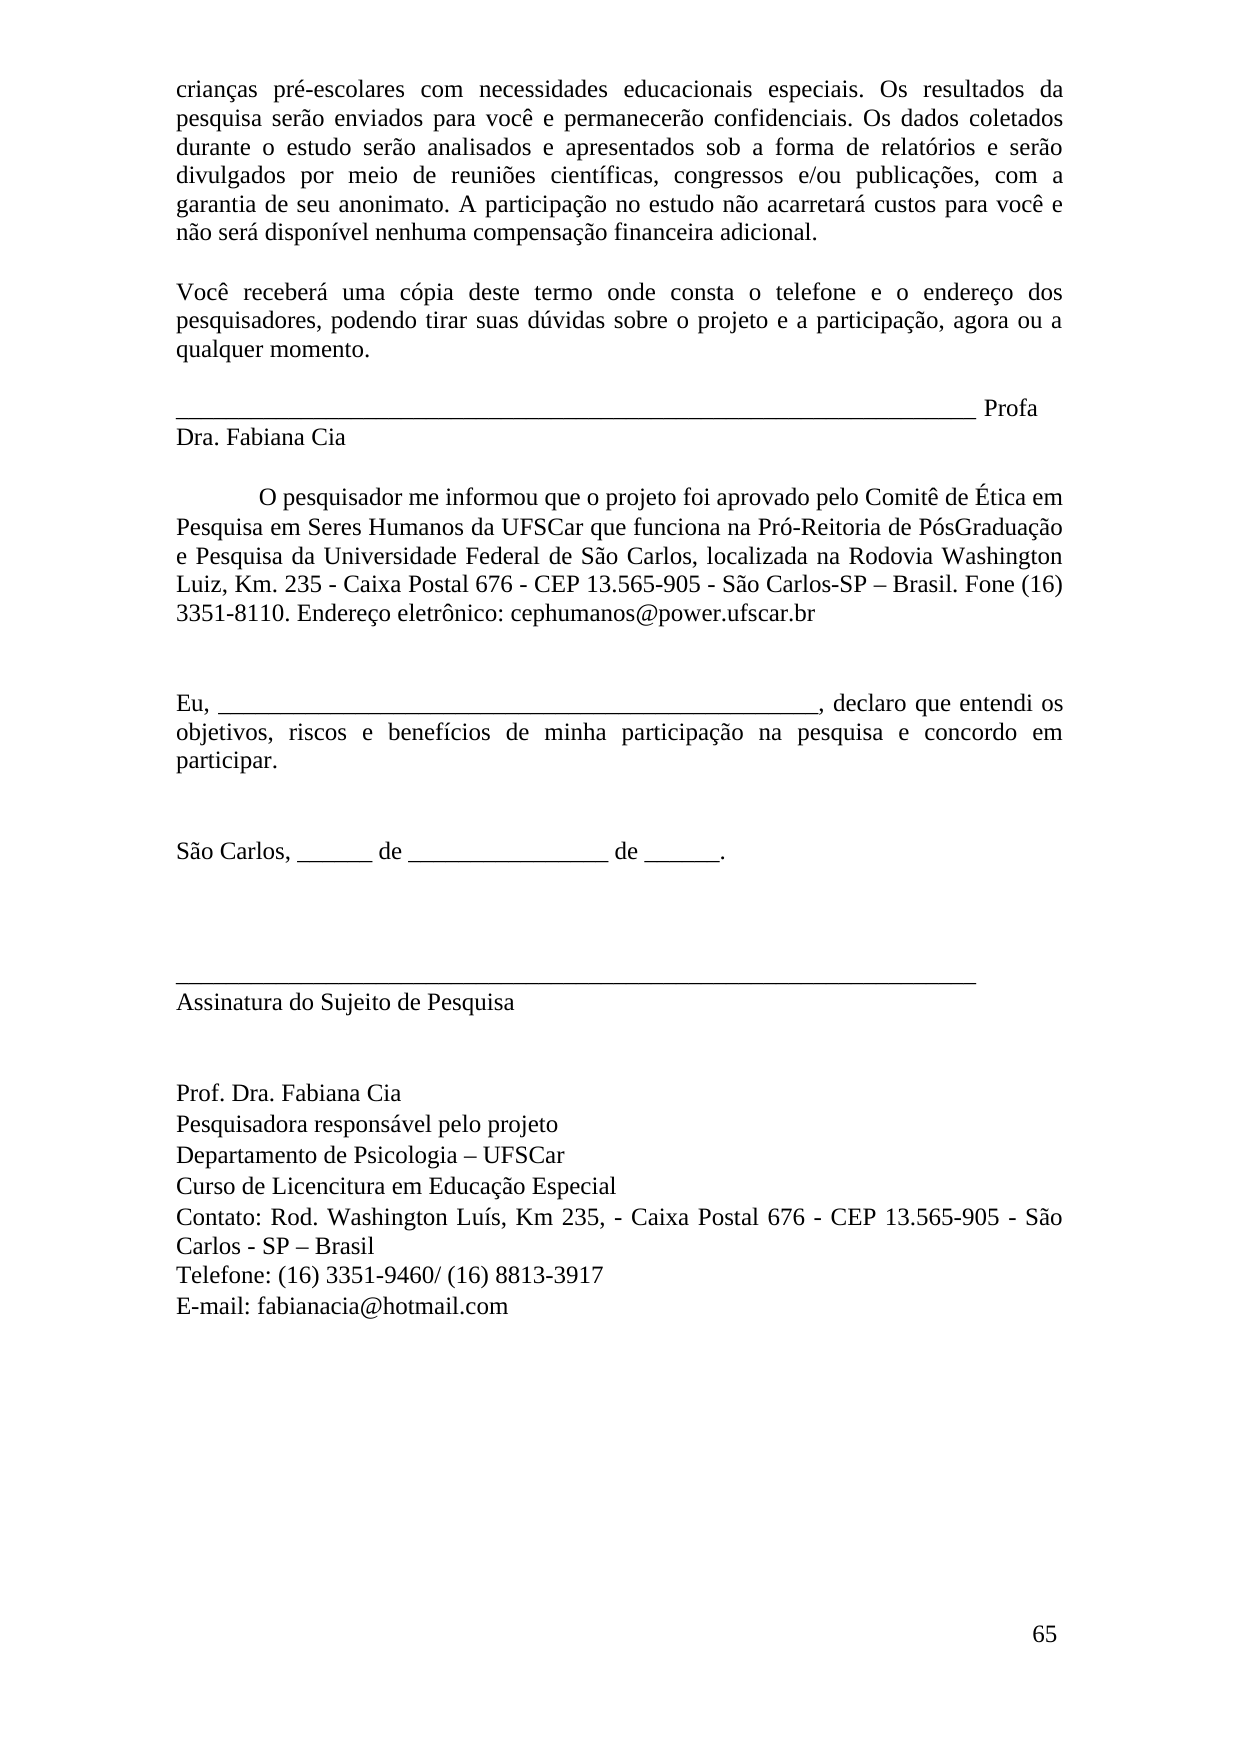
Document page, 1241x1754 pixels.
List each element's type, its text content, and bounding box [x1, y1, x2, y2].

text O pesquisador me informou que o projeto foi aprovado pelo Comitê de Ética em [176, 482, 1069, 511]
text crianças pré-escolares com necessidades educacionais especiais. Os resultados da pesquisa serão enviados para você e permanecerão confidenciais. Os dados coletados durante o estudo serão analisados e apresentados sob a forma de relatórios e serão divulgados por meio de reuniões científicas, congressos e/ou publicações, com a garantia de seu anonimato. A participação no estudo não acarretará custos para você e não será disponível nenhuma compensação financeira adicional. [176, 75, 1064, 246]
text Curso de Licencitura em Educação Especial [176, 1171, 1064, 1200]
text Você receberá uma cópia deste termo onde consta o telefone e o endereço dos pesquisadores, podendo tirar suas dúvidas sobre o projeto e a participação, agora ou a qualquer momento. [176, 277, 1064, 363]
text ________________________________________________________________ Assinatura do Sujeito de Pesquisa [176, 959, 1064, 1016]
text Eu, ________________________________________________, declaro que entendi os objetivos, riscos e benefícios de minha participação na pesquisa e concordo em participar. [176, 689, 1064, 774]
text São Carlos, ______ de ________________ de ______. [176, 836, 1064, 865]
text Prof. Dra. Fabiana Cia [176, 1078, 1064, 1107]
text Telefone: (16) 3351-9460/ (16) 8813-3917 [176, 1260, 1064, 1289]
text ________________________________________________________________ Profa Dra. Fabiana Cia [176, 394, 1038, 451]
text E-mail: fabianacia@hotmail.com [176, 1291, 1064, 1320]
text Pesquisadora responsável pelo projeto [176, 1109, 1064, 1138]
text Contato: Rod. Washington Luís, Km 235, - Caixa Postal 676 - CEP 13.565-905 - São Carlos - SP – Brasil [176, 1202, 1064, 1259]
text Departamento de Psicologia – UFSCar [176, 1140, 1064, 1169]
text Pesquisa em Seres Humanos da UFSCar que funciona na Pró-Reitoria de PósGraduação e Pesquisa da Universidade Federal de São Carlos, localizada na Rodovia Washington Luiz, Km. 235 - Caixa Postal 676 - CEP 13.565-905 - São Carlos-SP – Brasil. Fone (16) 3351-8110. Endereço eletrônico: cephumanos@power.ufscar.br [176, 513, 1064, 627]
